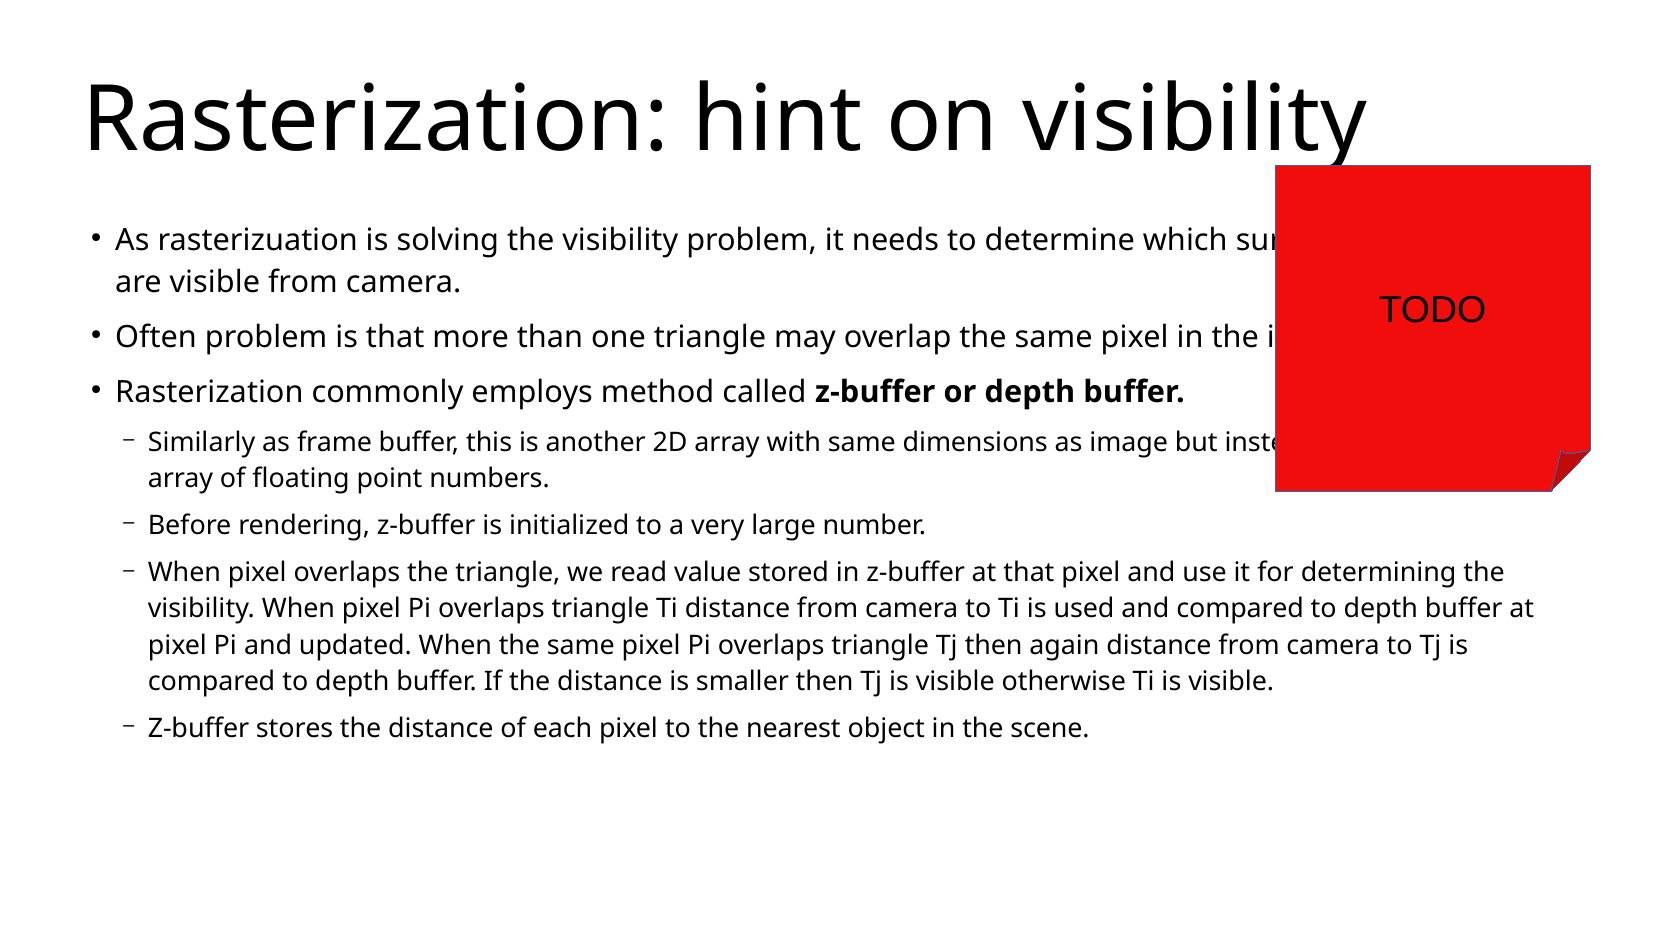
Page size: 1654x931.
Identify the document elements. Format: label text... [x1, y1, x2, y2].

title Rasterization: hint on visibility [82, 37, 1571, 193]
text_box TODO [1275, 165, 1591, 492]
list As rasterizuation is solving the visibility problem, it needs to determine which surfaces of 3D objects are visible from camera. Often problem is that more than one triangle may overlap the same pixel in the image. Rasterization commonly employs method called z-buffer or depth buffer. Similarly as frame buffer, this is another 2D array with same dimensions as image but instead of colors it contains array of floating point numbers. Before rendering, z-buffer is initialized to a very large number. When pixel overlaps the triangle, we read value stored in z-buffer at that pixel and use it for determining the visibility. When pixel Pi overlaps triangle Ti distance from camera to Ti is used and compared to depth buffer at pixel Pi and updated. When the same pixel Pi overlaps triangle Tj then again distance from camera to Tj is compared to depth buffer. If the distance is smaller then Tj is visible otherwise Ti is visible. Z-buffer stores the distance of each pixel to the nearest object in the scene. [82, 217, 1571, 758]
